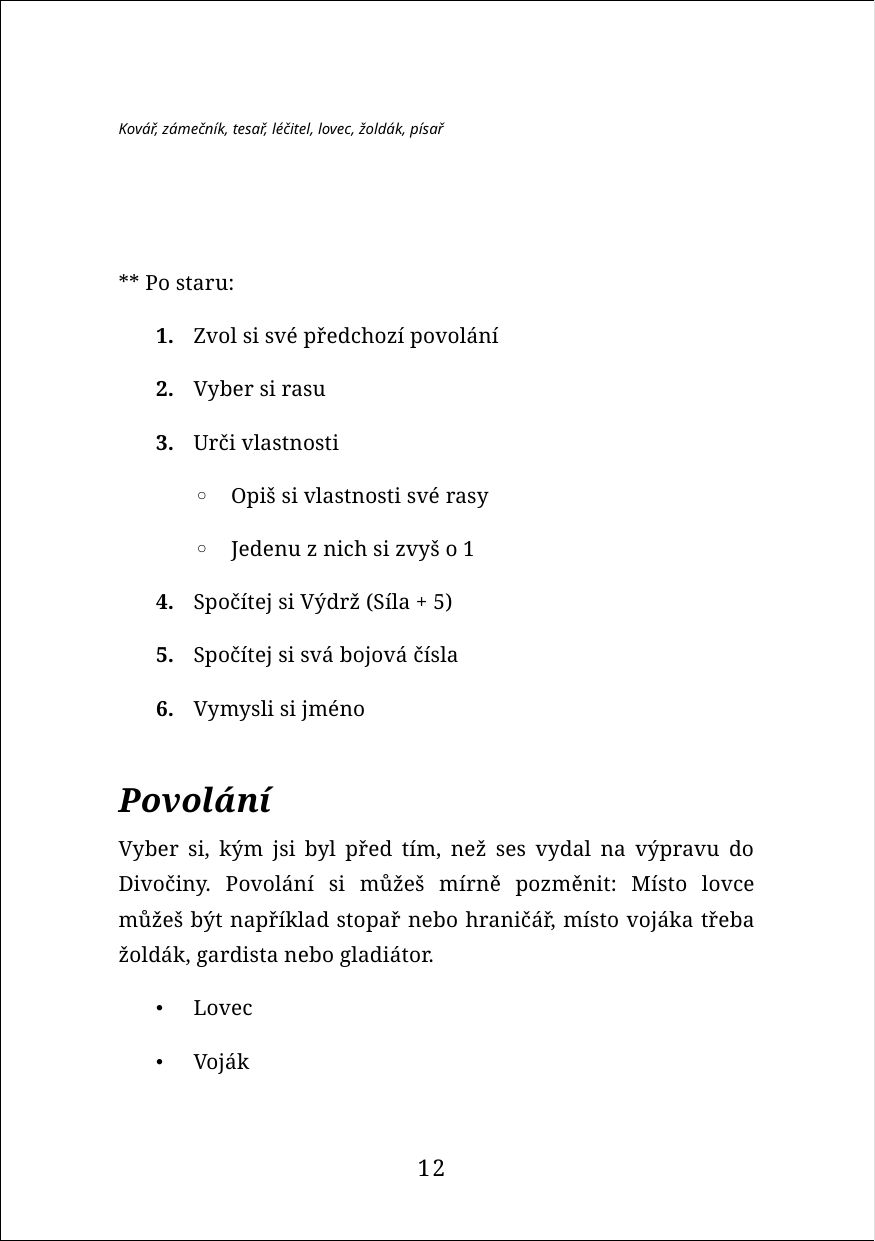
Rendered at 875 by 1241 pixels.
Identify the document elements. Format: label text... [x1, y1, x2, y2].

list Spočítej si svá bojová čísla [156, 641, 756, 669]
list Opiš si vlastnosti své rasy [193, 481, 756, 509]
text Kovář, zámečník, tesař, léčitel, lovec, žoldák, písař [118, 118, 756, 139]
list Vymysli si jméno [156, 694, 756, 722]
list Zvol si své předchozí povolání [156, 321, 756, 349]
list Jedenu z nich si zvyš o 1 [193, 534, 756, 562]
list Voják [156, 1047, 756, 1075]
list Lovec [156, 993, 756, 1022]
list Spočítej si Výdrž (Síla + 5) [156, 587, 756, 616]
text ** Po staru: [118, 268, 756, 296]
subtitle Povolání [118, 777, 756, 822]
list Vyber si rasu [156, 374, 756, 403]
list Urči vlastnosti [156, 428, 756, 456]
text Vyber si, kým jsi byl před tím, než ses vydal na výpravu do Divočiny. Povolání si můžeš mírně pozměnit: Místo lovce můžeš být například stopař nebo hraničář, místo vojáka třeba žoldák, gardista nebo gladiátor. [118, 834, 756, 969]
